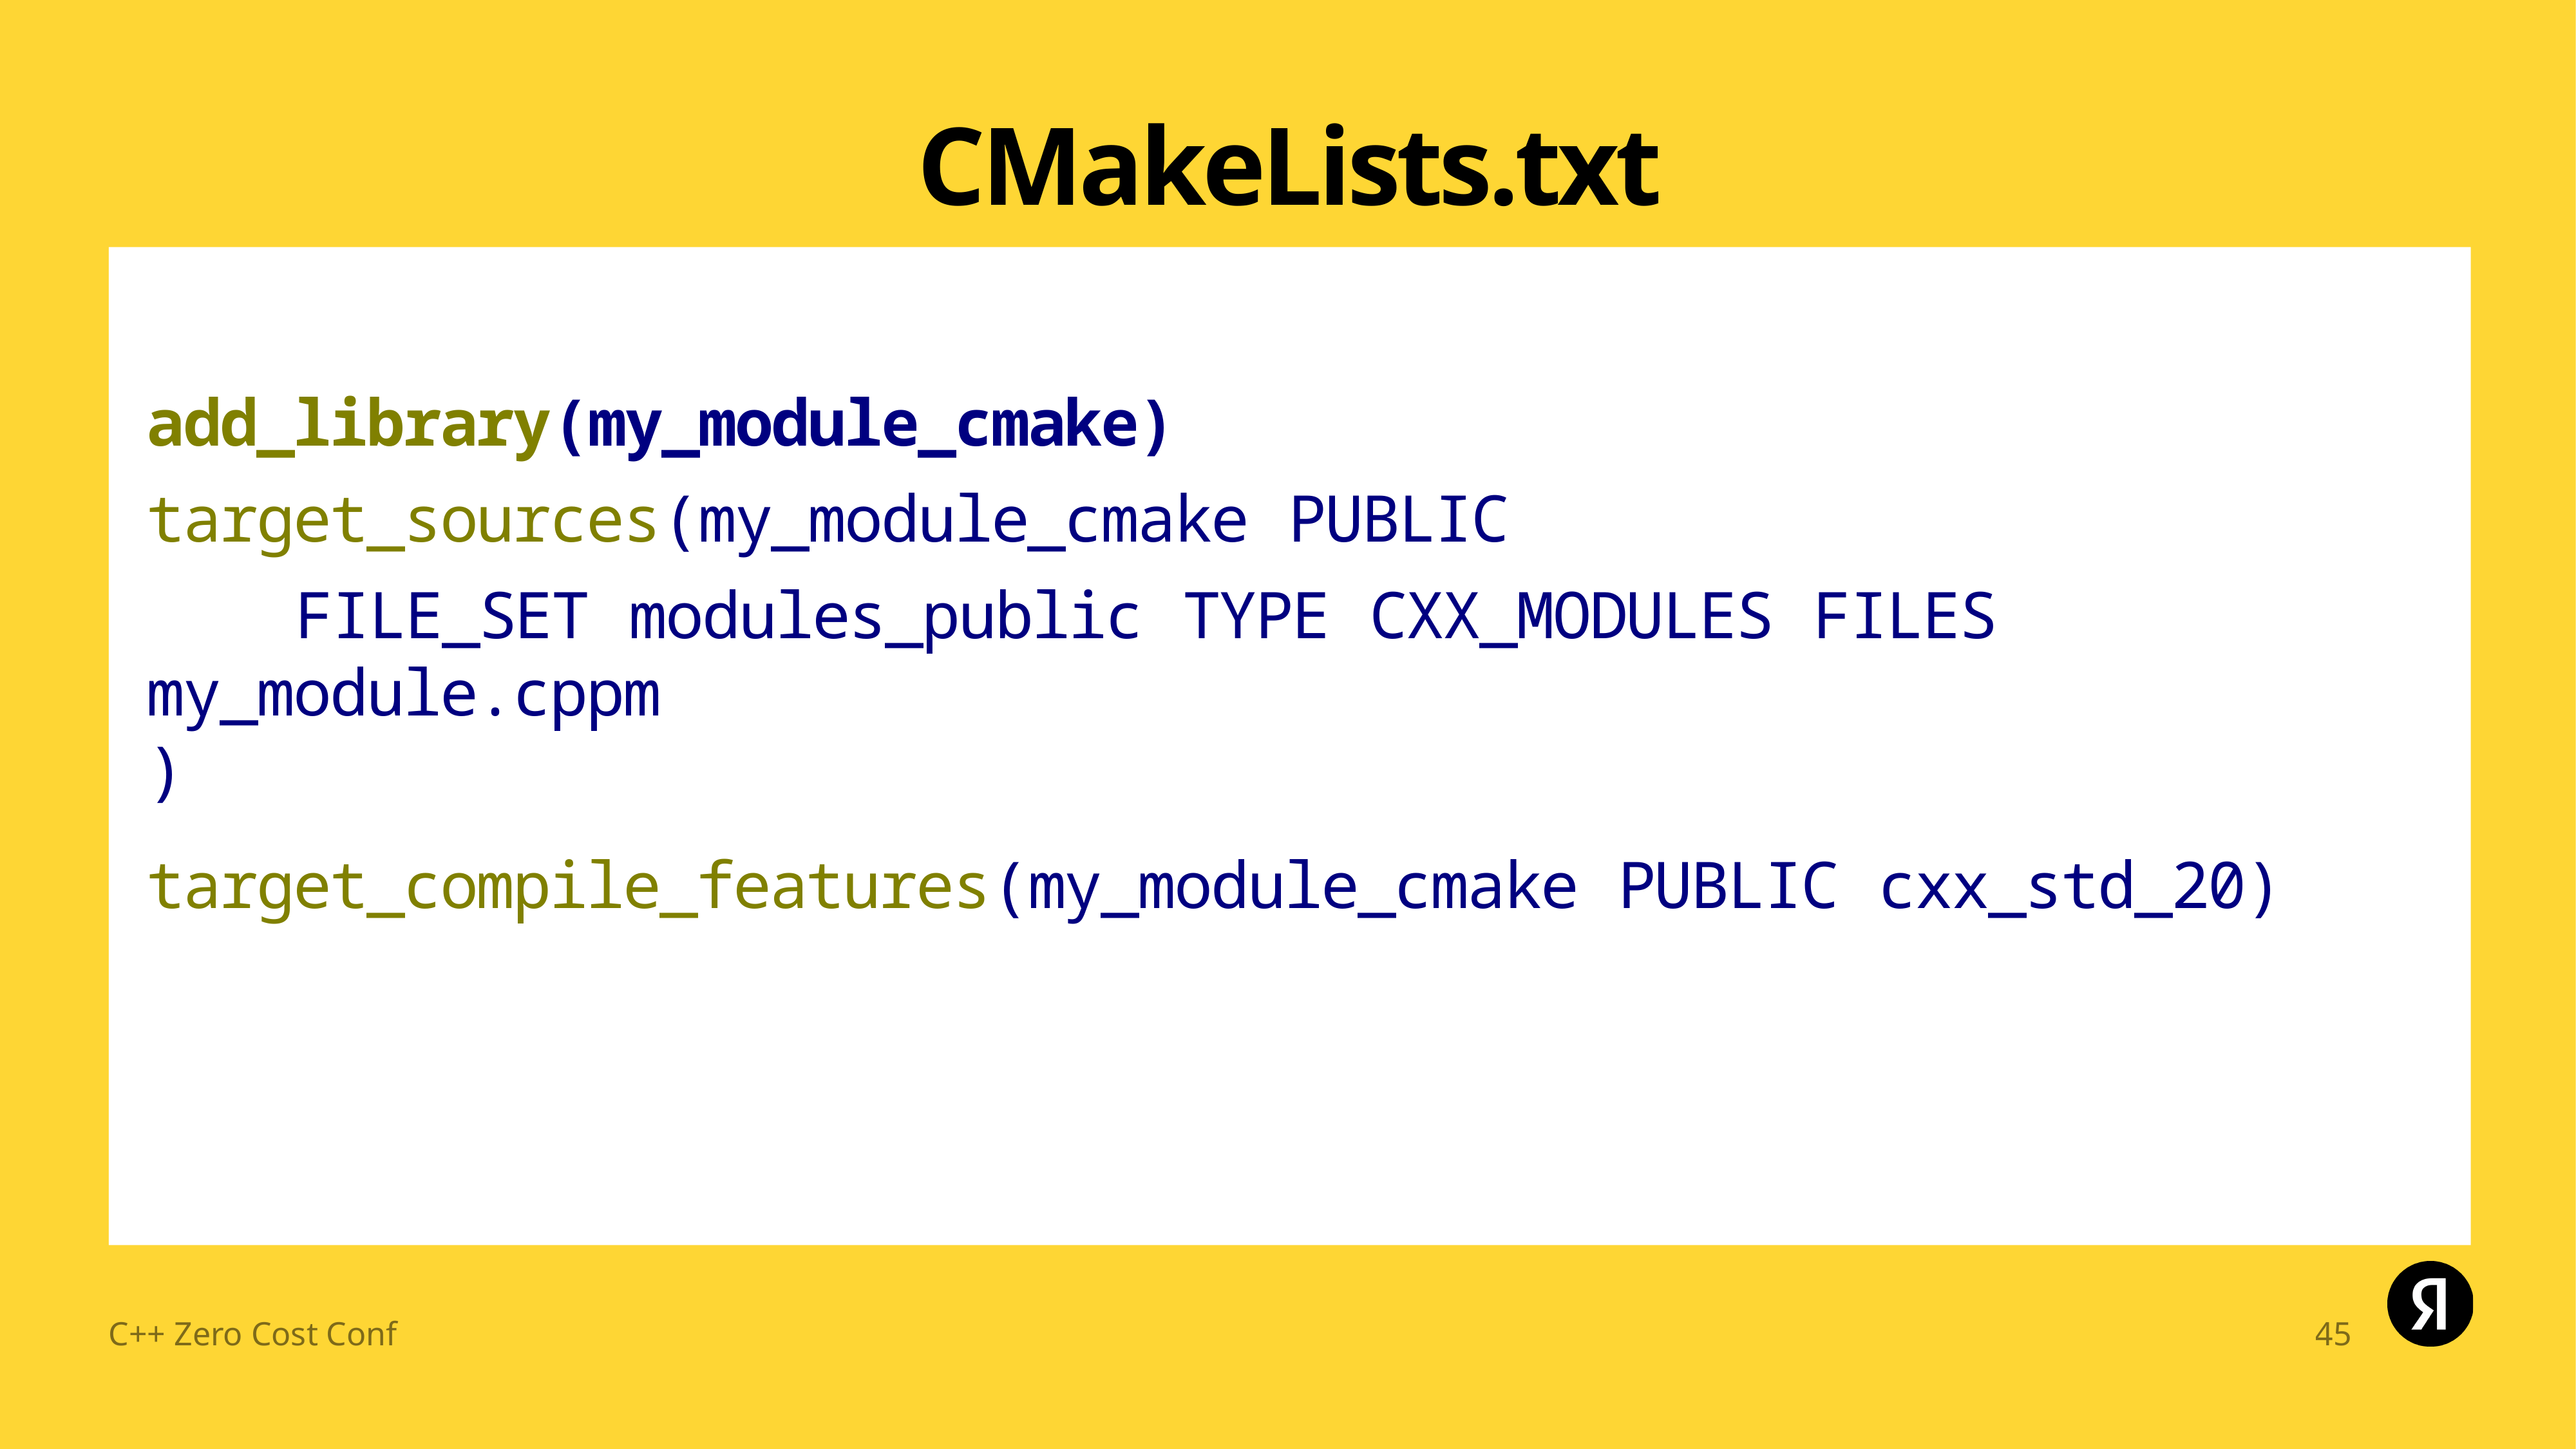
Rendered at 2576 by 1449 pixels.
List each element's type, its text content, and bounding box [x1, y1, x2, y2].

picture [2387, 1261, 2474, 1347]
list add_library(my_module_cmake) target_sources(my_module_cmake PUBLIC FILE_SET modules_public TYPE CXX_MODULES FILES my_module.cppm ) target_compile_features(my_module_cmake PUBLIC cxx_std_20) [108, 247, 2471, 1245]
title CMakeLists.txt [106, 101, 2473, 228]
